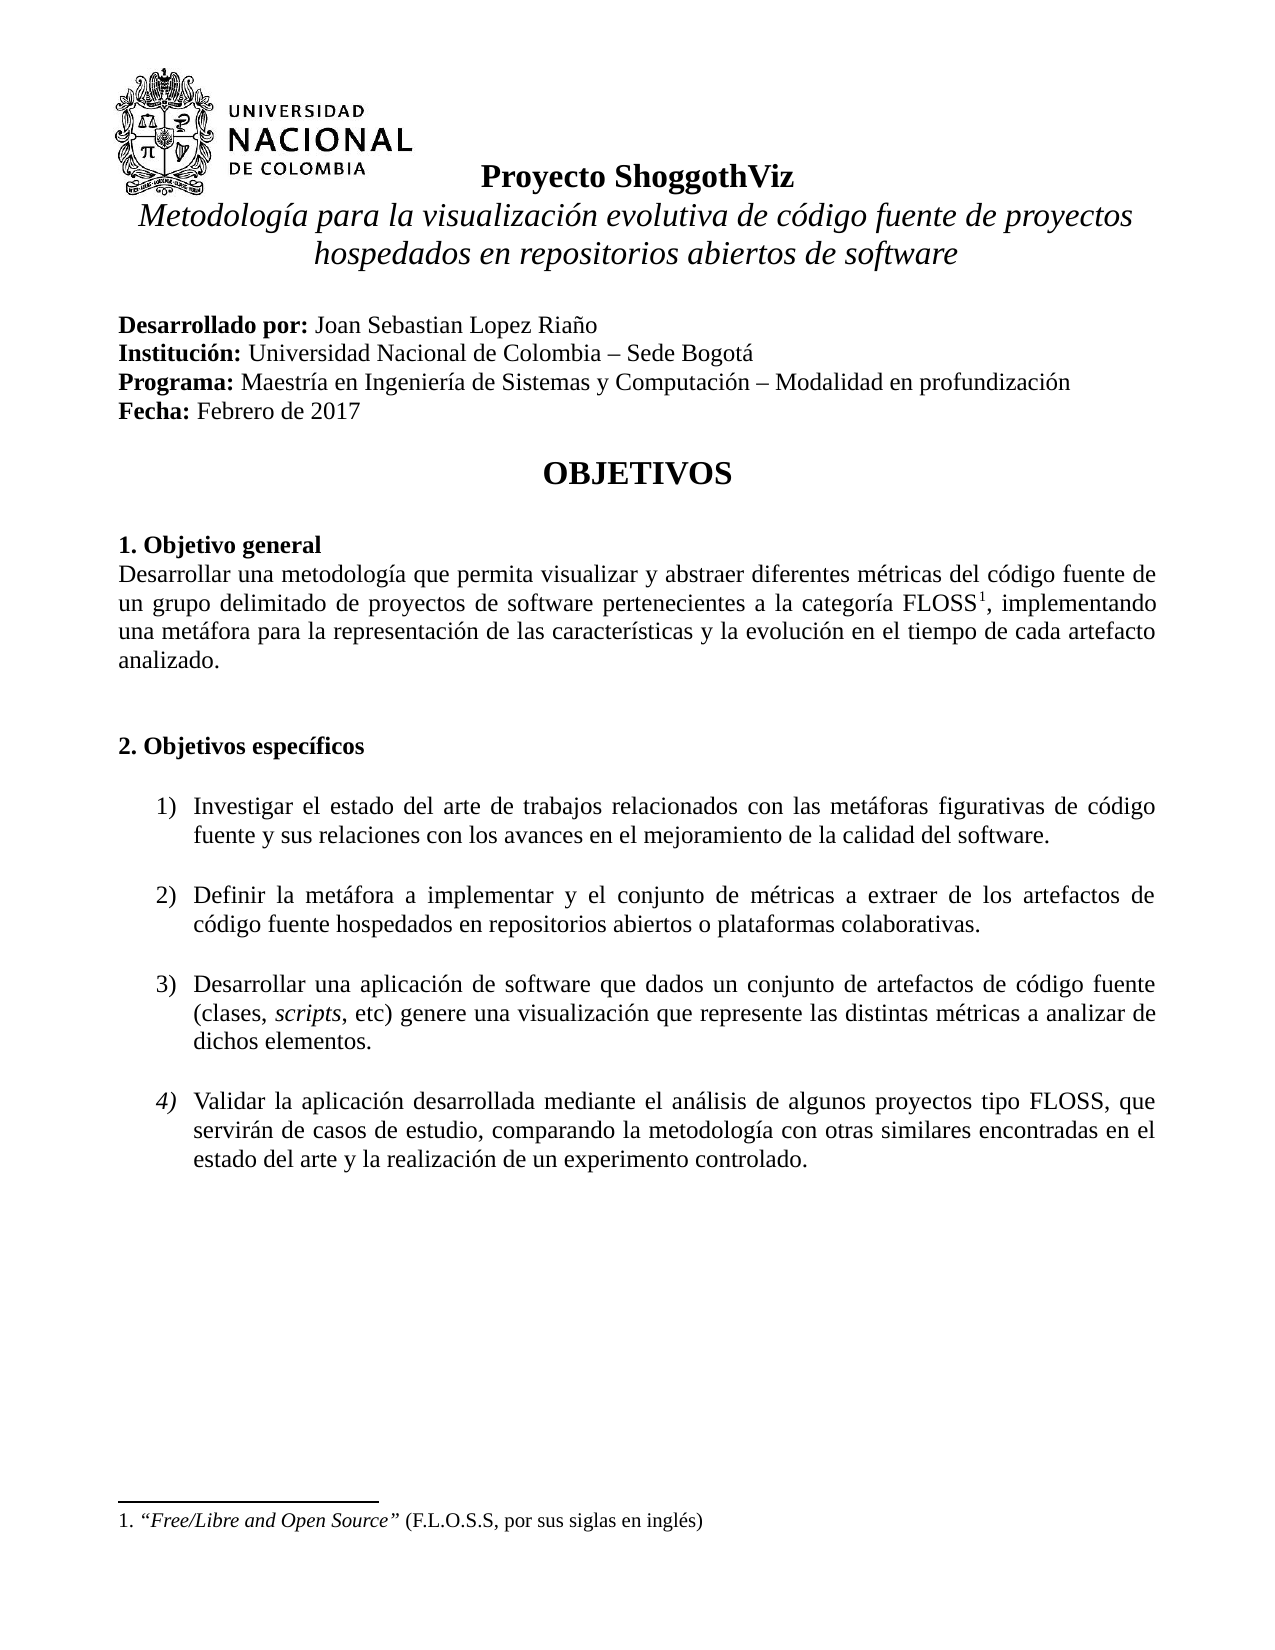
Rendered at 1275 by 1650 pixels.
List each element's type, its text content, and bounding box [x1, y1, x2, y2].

list Definir la metáfora a implementar y el conjunto de métricas a extraer de los artefactos de código fuente hospedados en repositorios abiertos o plataformas colaborativas. [156, 880, 1157, 938]
text OBJETIVOS [118, 453, 1157, 492]
list Validar la aplicación desarrollada mediante el análisis de algunos proyectos tipo FLOSS, que servirán de casos de estudio, comparando la metodología con otras similares encontradas en el estado del arte y la realización de un experimento controlado. [156, 1086, 1157, 1173]
text Proyecto ShoggothViz [418, 156, 1157, 195]
text 2. Objetivos específicos [118, 731, 1157, 760]
text 1. Objetivo general [118, 530, 1157, 559]
text Programa: Maestría en Ingeniería de Sistemas y Computación – Modalidad en profundización [118, 367, 1157, 396]
list Desarrollar una aplicación de software que dados un conjunto de artefactos de código fuente (clases, scripts, etc) genere una visualización que represente las distintas métricas a analizar de dichos elementos. [156, 969, 1157, 1055]
text Metodología para la visualización evolutiva de código fuente de proyectos hospedados en repositorios abiertos de software [118, 195, 1157, 271]
text Institución: Universidad Nacional de Colombia – Sede Bogotá [118, 338, 1157, 367]
picture [112, 62, 418, 198]
text Desarrollar una metodología que permita visualizar y abstraer diferentes métricas del código fuente de un grupo delimitado de proyectos de software pertenecientes a la categoría FLOSS, implementando una metáfora para la representación de las características y la evolución en el tiempo de cada artefacto analizado. [118, 559, 1157, 674]
text Fecha: Febrero de 2017 [118, 396, 1157, 425]
text Desarrollado por: Joan Sebastian Lopez Riaño [118, 310, 1157, 338]
text . “Free/Libre and Open Source” (F.L.O.S.S, por sus siglas en inglés) [118, 1508, 1157, 1532]
list Investigar el estado del arte de trabajos relacionados con las metáforas figurativas de código fuente y sus relaciones con los avances en el mejoramiento de la calidad del software. [156, 791, 1157, 849]
